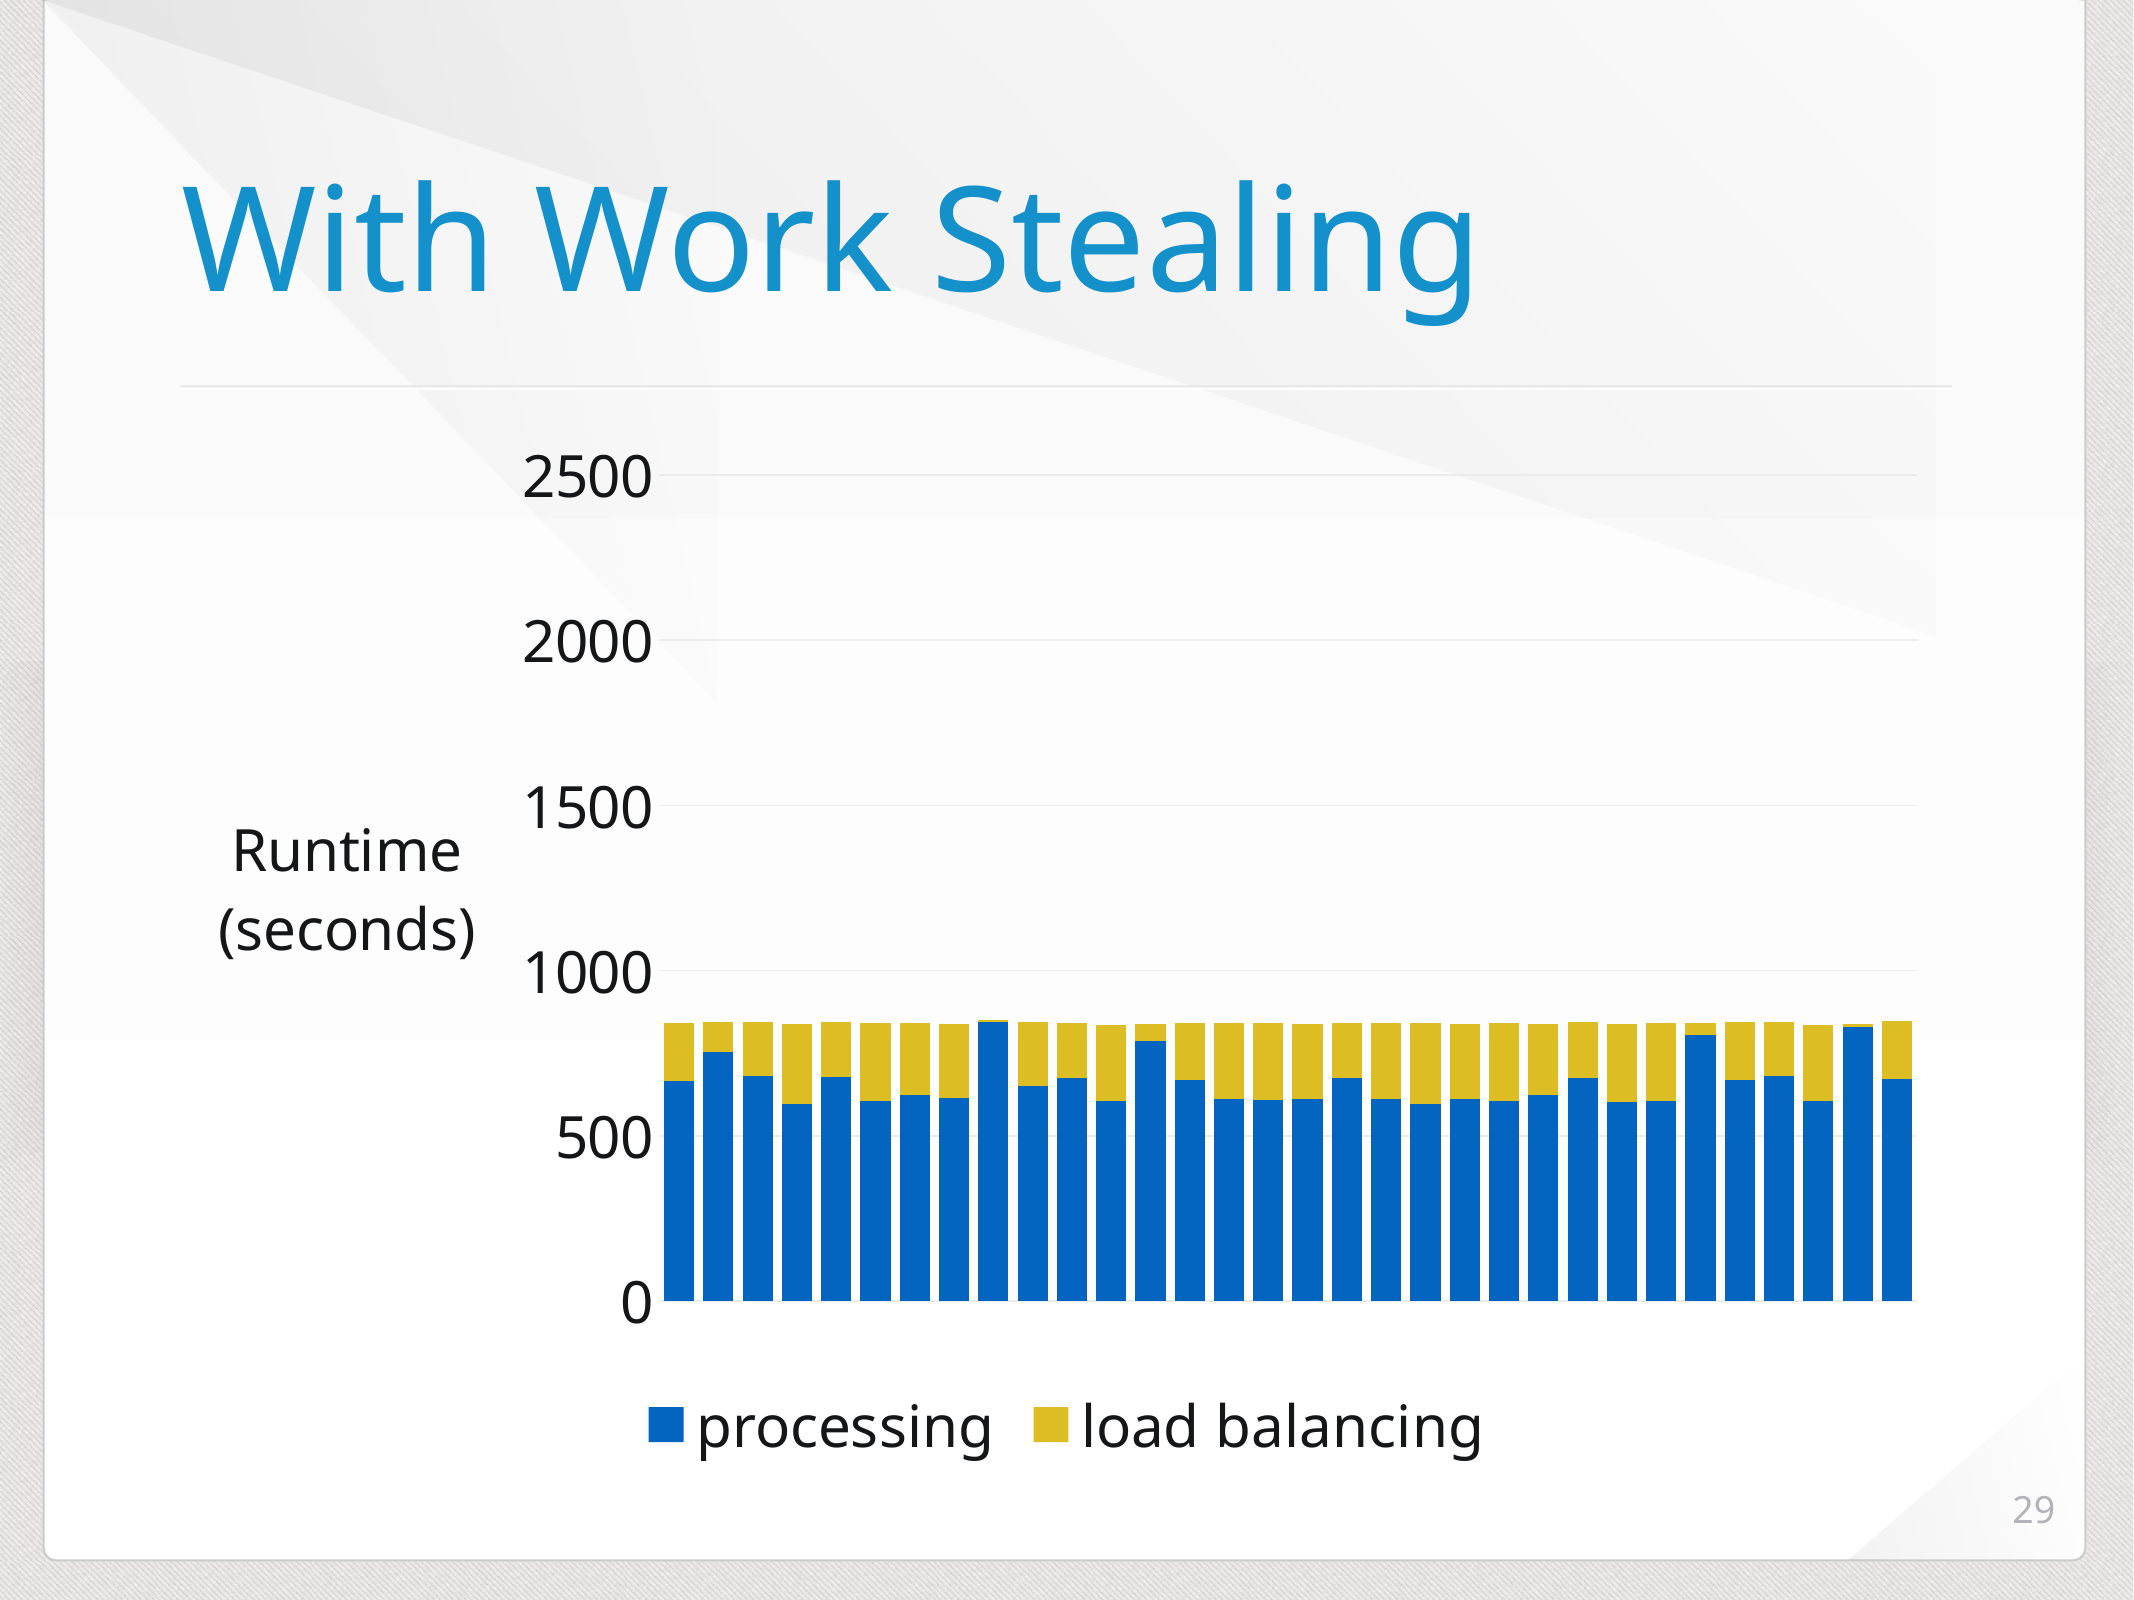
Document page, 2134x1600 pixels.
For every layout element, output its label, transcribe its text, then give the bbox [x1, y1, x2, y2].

title With Work Stealing [181, 145, 1953, 355]
chart [181, 413, 1953, 1477]
picture [0, 0, 2134, 1600]
slide_number [1909, 1476, 2071, 1548]
